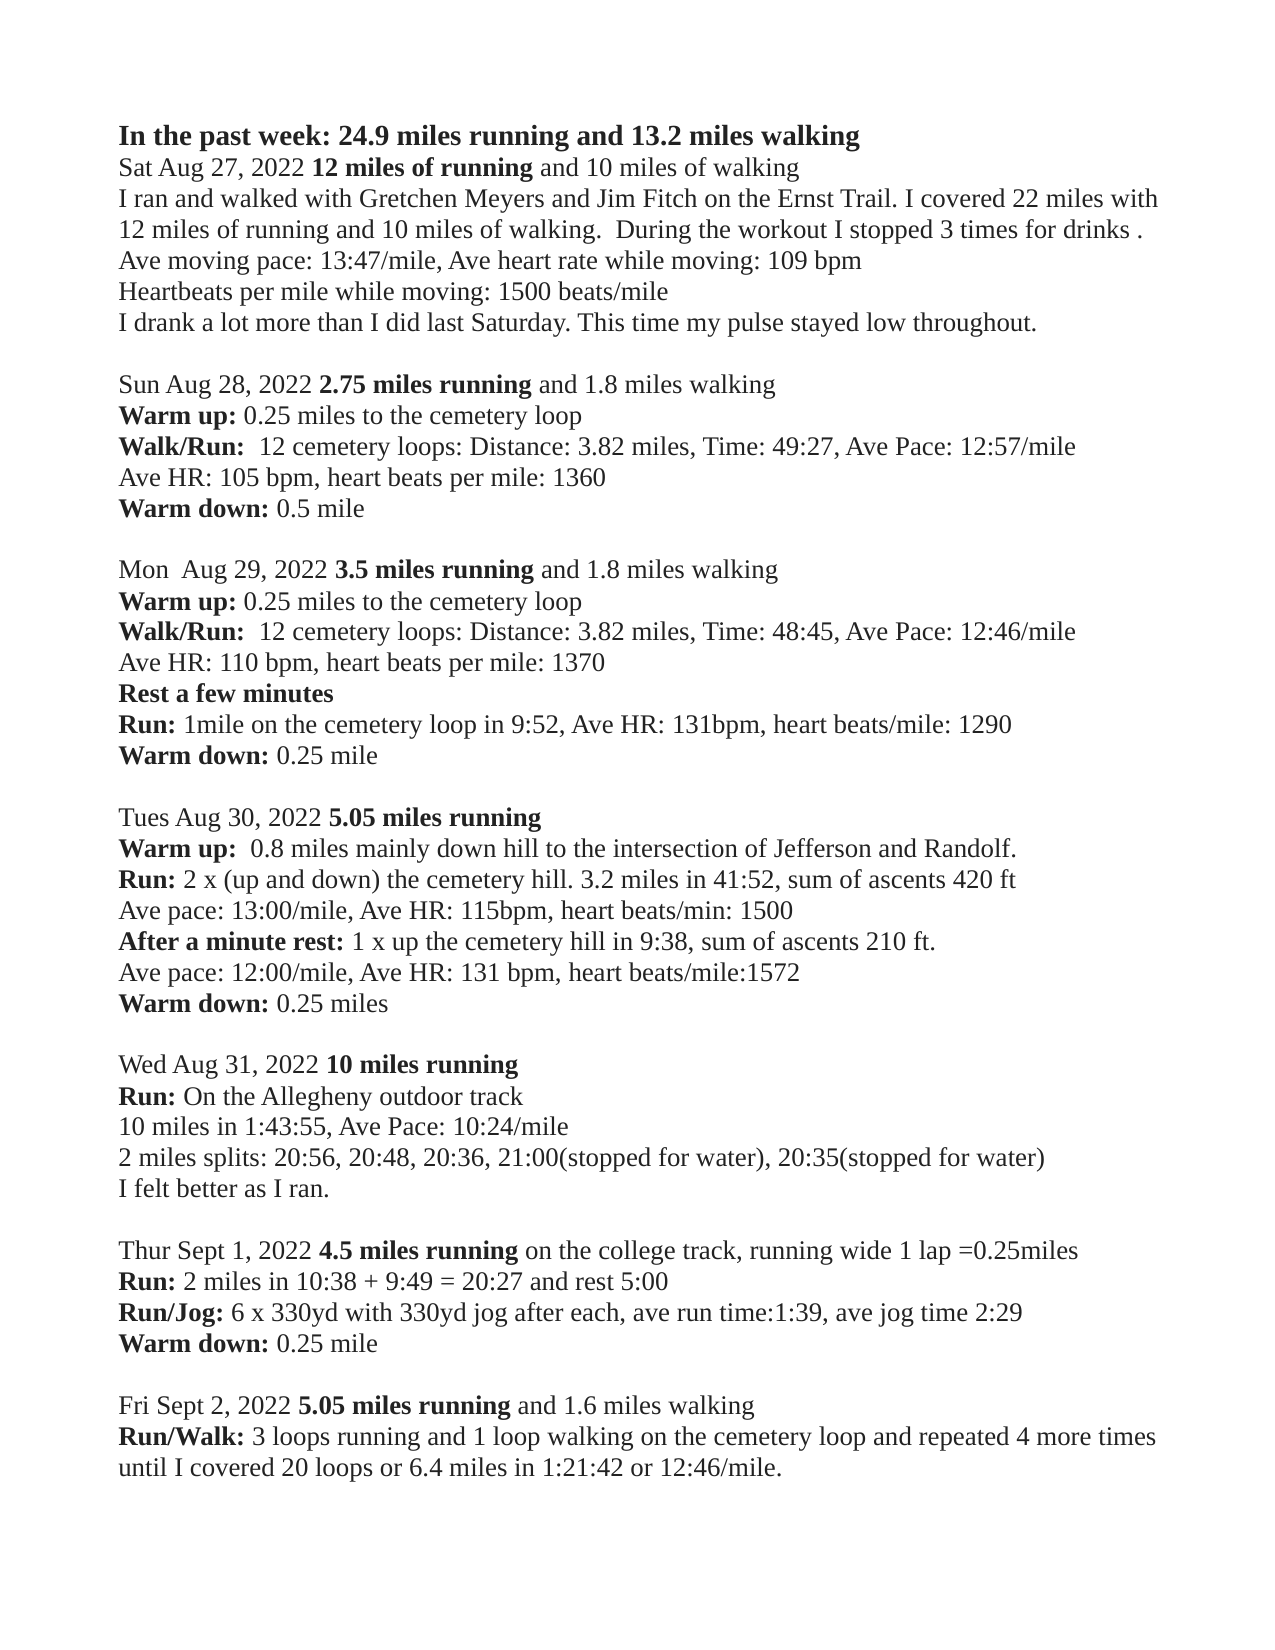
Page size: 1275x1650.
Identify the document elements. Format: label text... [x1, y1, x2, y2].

text Run: 2 miles in 10:38 + 9:49 = 20:27 and rest 5:00 [118, 1265, 1161, 1296]
text I drank a lot more than I did last Saturday. This time my pulse stayed low throughout. [118, 306, 1161, 337]
text Warm down: 0.25 mile [118, 1327, 1161, 1358]
text 10 miles in 1:43:55, Ave Pace: 10:24/mile [118, 1111, 1161, 1142]
text Walk/Run: 12 cemetery loops: Distance: 3.82 miles, Time: 48:45, Ave Pace: 12:46/mile [118, 616, 1161, 647]
text Tues Aug 30, 2022 5.05 miles running [118, 801, 1161, 832]
text Run: On the Allegheny outdoor track [118, 1080, 1161, 1111]
text Thur Sept 1, 2022 4.5 miles running on the college track, running wide 1 lap =0.25miles [118, 1234, 1161, 1265]
text Run: 2 x (up and down) the cemetery hill. 3.2 miles in 41:52, sum of ascents 420 ft [118, 863, 1161, 894]
text Mon Aug 29, 2022 3.5 miles running and 1.8 miles walking [118, 554, 1161, 585]
text Warm down: 0.25 miles [118, 987, 1161, 1018]
text 2 miles splits: 20:56, 20:48, 20:36, 21:00(stopped for water), 20:35(stopped for water) [118, 1142, 1161, 1173]
text Rest a few minutes [118, 678, 1161, 708]
text Warm down: 0.25 mile [118, 739, 1161, 770]
text Heartbeats per mile while moving: 1500 beats/mile [118, 275, 1161, 306]
text Sun Aug 28, 2022 2.75 miles running and 1.8 miles walking [118, 368, 1161, 399]
text Wed Aug 31, 2022 10 miles running [118, 1049, 1161, 1080]
text Warm up: 0.25 miles to the cemetery loop [118, 399, 1161, 430]
text Warm up: 0.25 miles to the cemetery loop [118, 585, 1161, 616]
text I felt better as I ran. [118, 1173, 1161, 1203]
text Ave pace: 13:00/mile, Ave HR: 115bpm, heart beats/min: 1500 [118, 894, 1161, 925]
text Ave HR: 110 bpm, heart beats per mile: 1370 [118, 647, 1161, 678]
text Run/Jog: 6 x 330yd with 330yd jog after each, ave run time:1:39, ave jog time 2:29 [118, 1296, 1161, 1327]
text After a minute rest: 1 x up the cemetery hill in 9:38, sum of ascents 210 ft. [118, 925, 1161, 956]
text Run/Walk: 3 loops running and 1 loop walking on the cemetery loop and repeated 4 more times until I covered 20 loops or 6.4 miles in 1:21:42 or 12:46/mile. [118, 1420, 1161, 1482]
text Fri Sept 2, 2022 5.05 miles running and 1.6 miles walking [118, 1389, 1161, 1420]
text Warm down: 0.5 mile [118, 492, 1161, 523]
text In the past week: 24.9 miles running and 13.2 miles walking [118, 118, 1161, 152]
text I ran and walked with Gretchen Meyers and Jim Fitch on the Ernst Trail. I covered 22 miles with 12 miles of running and 10 miles of walking. During the workout I stopped 3 times for drinks . [118, 183, 1161, 244]
text Ave HR: 105 bpm, heart beats per mile: 1360 [118, 461, 1161, 492]
text Warm up: 0.8 miles mainly down hill to the intersection of Jefferson and Randolf. [118, 832, 1161, 863]
text Sat Aug 27, 2022 12 miles of running and 10 miles of walking [118, 152, 1161, 183]
text Ave pace: 12:00/mile, Ave HR: 131 bpm, heart beats/mile:1572 [118, 956, 1161, 987]
text Walk/Run: 12 cemetery loops: Distance: 3.82 miles, Time: 49:27, Ave Pace: 12:57/mile [118, 430, 1161, 461]
text Run: 1mile on the cemetery loop in 9:52, Ave HR: 131bpm, heart beats/mile: 1290 [118, 708, 1161, 739]
text Ave moving pace: 13:47/mile, Ave heart rate while moving: 109 bpm [118, 244, 1161, 275]
